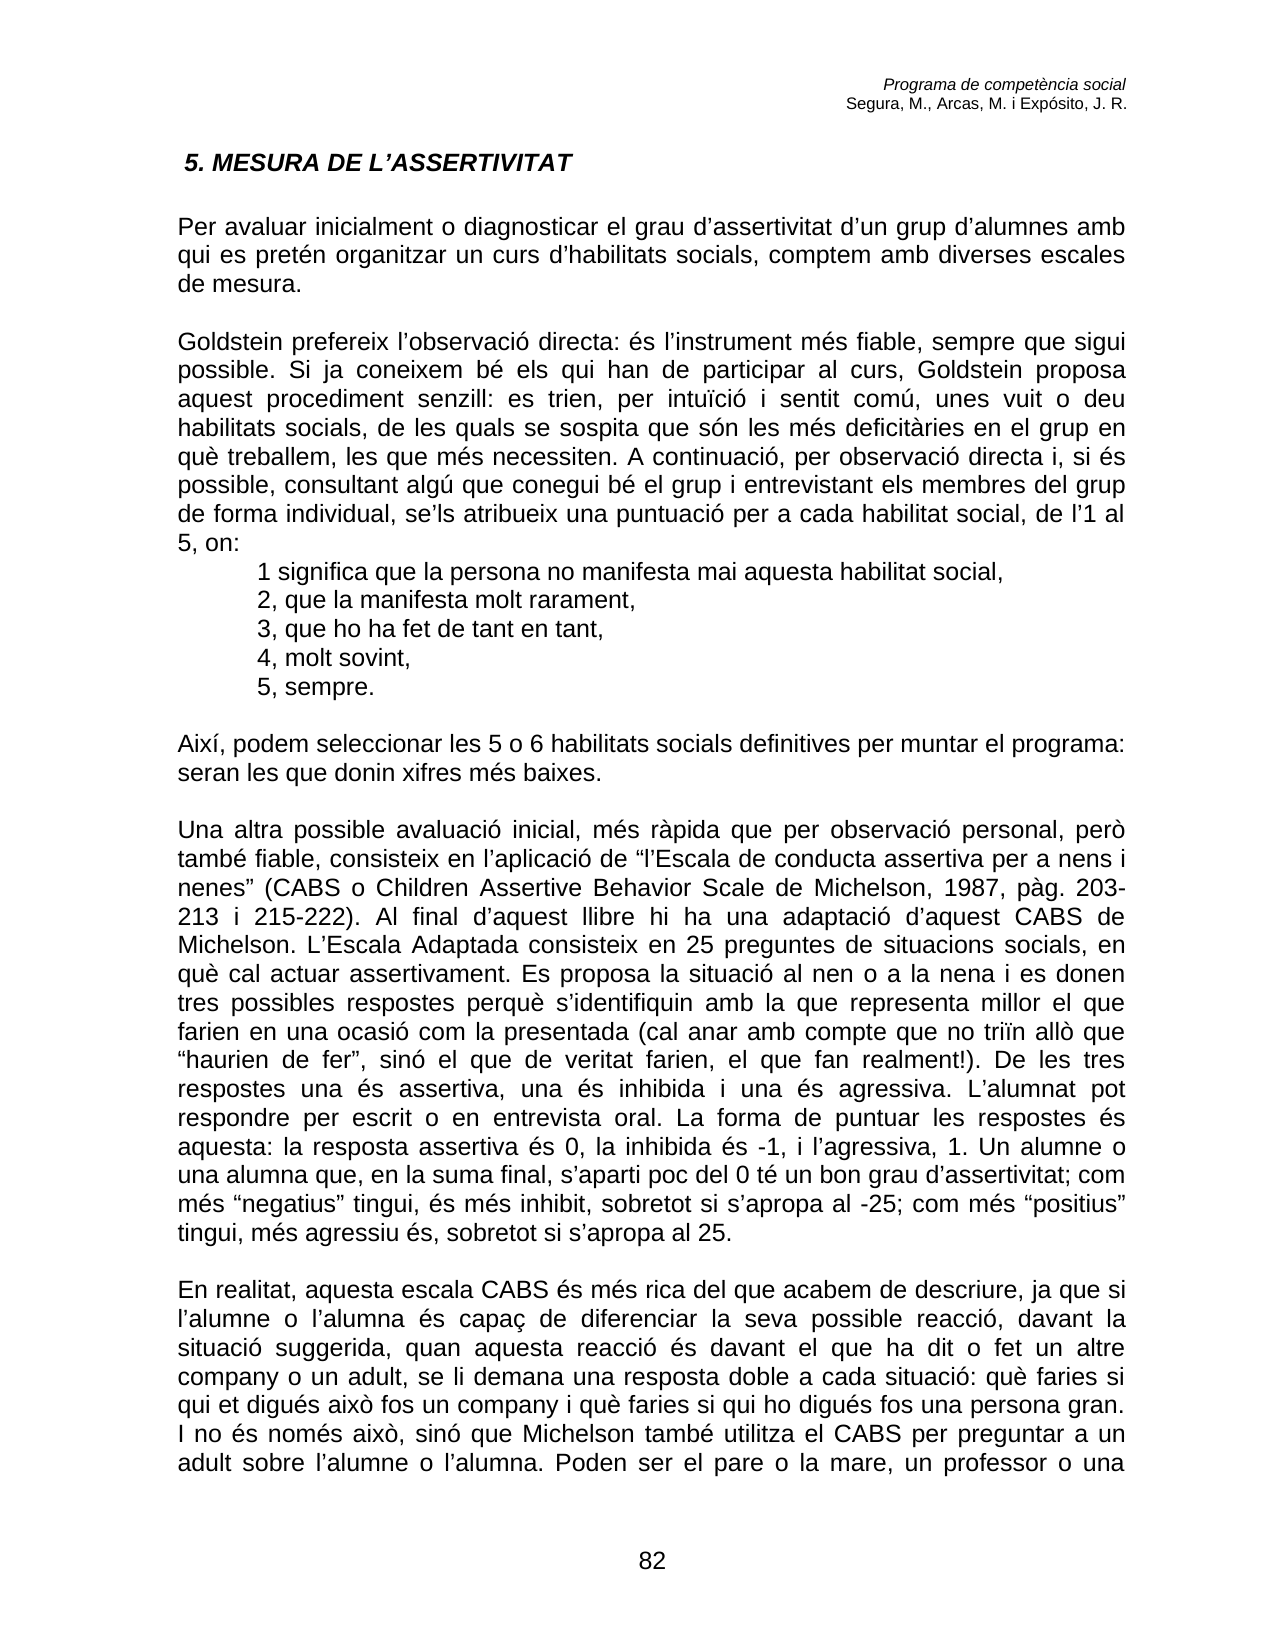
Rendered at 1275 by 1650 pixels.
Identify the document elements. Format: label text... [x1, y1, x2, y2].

text Goldstein prefereix l’observació directa: és l’instrument més fiable, sempre que sigui possible. Si ja coneixem bé els qui han de participar al curs, Goldstein proposa aquest procediment senzill: es trien, per intuïció i sentit comú, unes vuit o deu habilitats socials, de les quals se sospita que són les més deficitàries en el grup en què treballem, les que més necessiten. A continuació, per observació directa i, si és possible, consultant algú que conegui bé el grup i entrevistant els membres del grup de forma individual, se’ls atribueix una puntuació per a cada habilitat social, de l’1 al 5, on: [177, 326, 1127, 556]
text 3, que ho ha fet de tant en tant, [177, 614, 1127, 643]
text Així, podem seleccionar les 5 o 6 habilitats socials definitives per muntar el programa: seran les que donin xifres més baixes. [177, 729, 1127, 786]
text 1 significa que la persona no manifesta mai aquesta habilitat social, [177, 556, 1127, 585]
text En realitat, aquesta escala CABS és més rica del que acabem de descriure, ja que si l’alumne o l’alumna és capaç de diferenciar la seva possible reacció, davant la situació suggerida, quan aquesta reacció és davant el que ha dit o fet un altre company o un adult, se li demana una resposta doble a cada situació: què faries si qui et digués això fos un company i què faries si qui ho digués fos una persona gran. I no és només això, sinó que Michelson també utilitza el CABS per preguntar a un adult sobre l’alumne o l’alumna. Poden ser el pare o la mare, un professor o una [177, 1275, 1127, 1476]
subtitle 5. MESURA DE L’ASSERTIVITAT [177, 148, 1127, 176]
text Una altra possible avaluació inicial, més ràpida que per observació personal, però també fiable, consisteix en l’aplicació de “l’Escala de conducta assertiva per a nens i nenes” (CABS o Children Assertive Behavior Scale de Michelson, 1987, pàg. 203-213 i 215-222). Al final d’aquest llibre hi ha una adaptació d’aquest CABS de Michelson. L’Escala Adaptada consisteix en 25 preguntes de situacions socials, en què cal actuar assertivament. Es proposa la situació al nen o a la nena i es donen tres possibles respostes perquè s’identifiquin amb la que representa millor el que farien en una ocasió com la presentada (cal anar amb compte que no triïn allò que “haurien de fer”, sinó el que de veritat farien, el que fan realment!). De les tres respostes una és assertiva, una és inhibida i una és agressiva. L’alumnat pot respondre per escrit o en entrevista oral. La forma de puntuar les respostes és aquesta: la resposta assertiva és 0, la inhibida és -1, i l’agressiva, 1. Un alumne o una alumna que, en la suma final, s’aparti poc del 0 té un bon grau d’assertivitat; com més “negatius” tingui, és més inhibit, sobretot si s’apropa al -25; com més “positius” tingui, més agressiu és, sobretot si s’apropa al 25. [177, 815, 1127, 1246]
text 4, molt sovint, [177, 643, 1127, 671]
text 2, que la manifesta molt rarament, [177, 585, 1127, 614]
text Per avaluar inicialment o diagnosticar el grau d’assertivitat d’un grup d’alumnes amb qui es pretén organitzar un curs d’habilitats socials, comptem amb diverses escales de mesura. [177, 211, 1127, 298]
text 5, sempre. [177, 671, 1127, 700]
